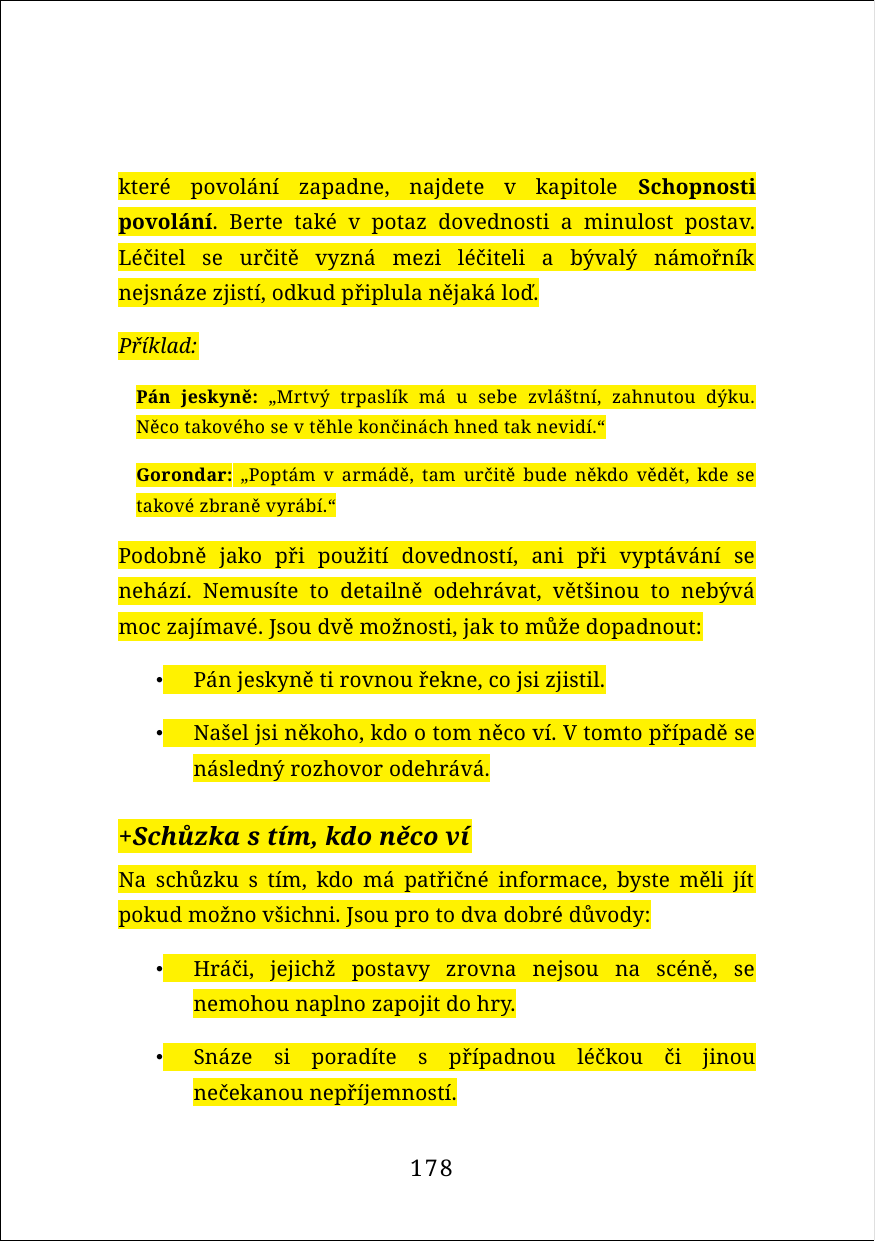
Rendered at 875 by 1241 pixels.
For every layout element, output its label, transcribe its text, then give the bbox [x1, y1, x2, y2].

list Našel jsi někoho, kdo o tom něco ví. V tomto případě se následný rozhovor odehrává. [156, 718, 756, 782]
text Na schůzku s tím, kdo má patřičné informace, byste měli jít pokud možno všichni. Jsou pro to dva dobré důvody: [118, 865, 756, 929]
text Podobně jako při použití dovedností, ani při vyptávání se nehází. Nemusíte to detailně odehrávat, většinou to nebývá moc zajímavé. Jsou dvě možnosti, jak to může dopadnout: [118, 541, 756, 641]
text které povolání zapadne, najdete v kapitole Schopnosti povolání. Berte také v potaz dovednosti a minulost postav. Léčitel se určitě vyzná mezi léčiteli a bývalý námořník nejsnáze zjistí, odkud připlula nějaká loď. [118, 172, 756, 307]
text Příklad: [118, 332, 756, 360]
text Pán jeskyně: „Mrtvý trpaslík má u sebe zvláštní, zahnutou dýku. Něco takového se v těhle končinách hned tak nevidí.“ [136, 385, 756, 439]
list Snáze si poradíte s případnou léčkou či jinou nečekanou nepříjemností. [156, 1042, 756, 1106]
subtitle +Schůzka s tím, kdo něco ví [118, 819, 756, 853]
list Pán jeskyně ti rovnou řekne, co jsi zjistil. [156, 665, 756, 694]
list Hráči, jejichž postavy zrovna nejsou na scéně, se nemohou naplno zapojit do hry. [156, 954, 756, 1018]
text Gorondar: „Poptám v armádě, tam určitě bude někdo vědět, kde se takové zbraně vyrábí.“ [136, 463, 756, 517]
